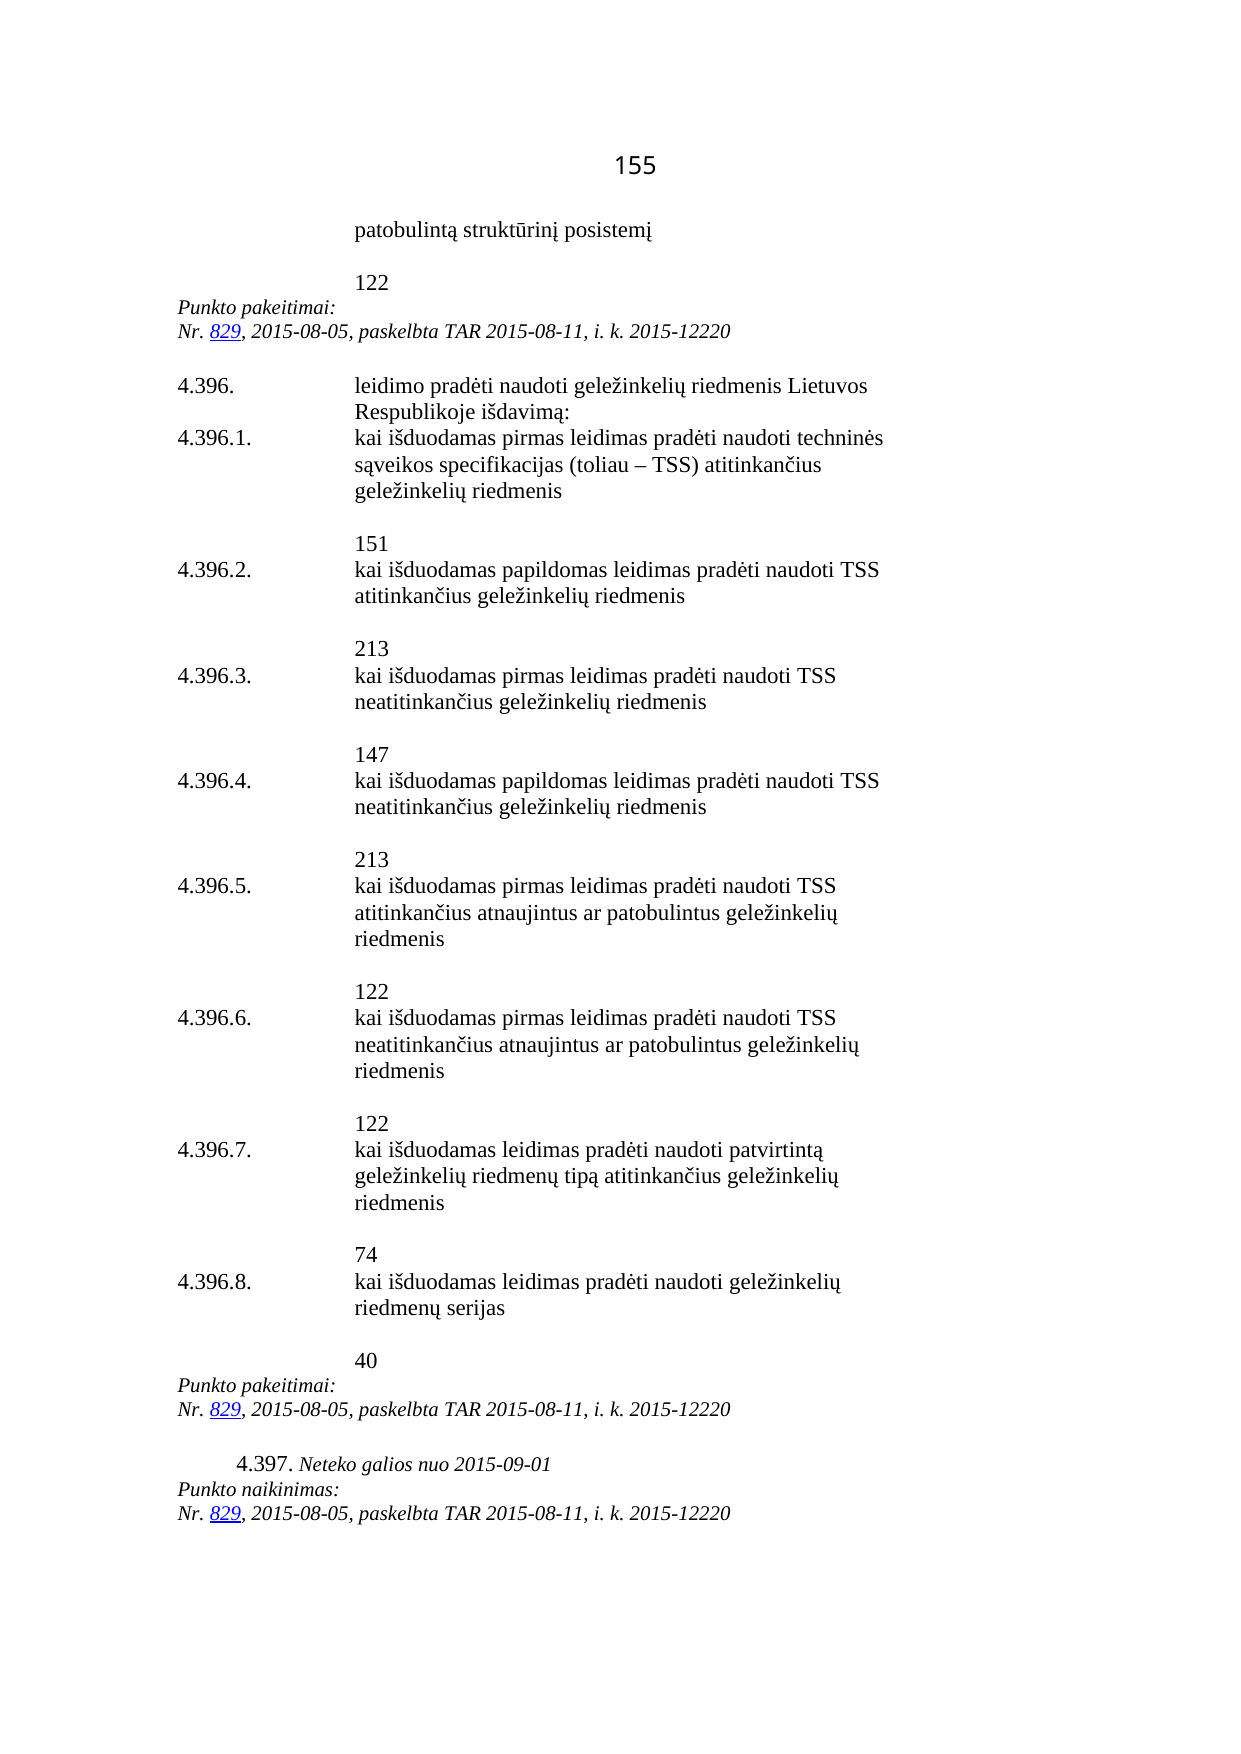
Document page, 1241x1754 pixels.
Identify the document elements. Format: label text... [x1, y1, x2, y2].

text 4.396.2. kai išduodamas papildomas leidimas pradėti naudoti TSS [177, 556, 945, 583]
text 4.396.3. kai išduodamas pirmas leidimas pradėti naudoti TSS [177, 662, 945, 688]
text Punkto pakeitimai: [177, 295, 1093, 319]
text riedmenų serijas 40 [354, 1294, 945, 1373]
text riedmenis 122 [354, 925, 945, 1004]
text 4.396.8. kai išduodamas leidimas pradėti naudoti geležinkelių [177, 1268, 945, 1294]
text Nr. 829, 2015-08-05, paskelbta TAR 2015-08-11, i. k. 2015-12220 [177, 1501, 1093, 1524]
text Punkto pakeitimai: [177, 1373, 1093, 1397]
text Nr. 829, 2015-08-05, paskelbta TAR 2015-08-11, i. k. 2015-12220 [177, 1397, 1093, 1421]
text atitinkančius geležinkelių riedmenis 213 [354, 583, 945, 662]
text atitinkančius atnaujintus ar patobulintus geležinkelių [354, 899, 945, 925]
text Punkto naikinimas: [177, 1476, 1093, 1501]
text 4.397. Neteko galios nuo 2015-09-01 [177, 1450, 1093, 1476]
text neatitinkančius geležinkelių riedmenis 213 [354, 793, 945, 872]
text 4.396.4. kai išduodamas papildomas leidimas pradėti naudoti TSS [177, 767, 945, 793]
text riedmenis 74 [354, 1189, 945, 1268]
text 4.396.6. kai išduodamas pirmas leidimas pradėti naudoti TSS [177, 1004, 945, 1031]
text 4.396. leidimo pradėti naudoti geležinkelių riedmenis Lietuvos [177, 372, 945, 398]
text geležinkelių riedmenis 151 [354, 477, 945, 556]
text 4.396.5. kai išduodamas pirmas leidimas pradėti naudoti TSS [177, 872, 945, 899]
text 4.396.7. kai išduodamas leidimas pradėti naudoti patvirtintą [177, 1136, 945, 1162]
text patobulintą struktūrinį posistemį 122 [354, 216, 945, 295]
text neatitinkančius geležinkelių riedmenis 147 [354, 688, 945, 767]
text sąveikos specifikacijas (toliau – TSS) atitinkančius [354, 451, 945, 477]
text neatitinkančius atnaujintus ar patobulintus geležinkelių [354, 1031, 945, 1057]
text riedmenis 122 [354, 1057, 945, 1136]
text geležinkelių riedmenų tipą atitinkančius geležinkelių [354, 1162, 945, 1189]
text Nr. 829, 2015-08-05, paskelbta TAR 2015-08-11, i. k. 2015-12220 [177, 319, 1093, 343]
text 4.396.1. kai išduodamas pirmas leidimas pradėti naudoti techninės [177, 424, 945, 451]
text Respublikoje išdavimą: [354, 398, 945, 424]
